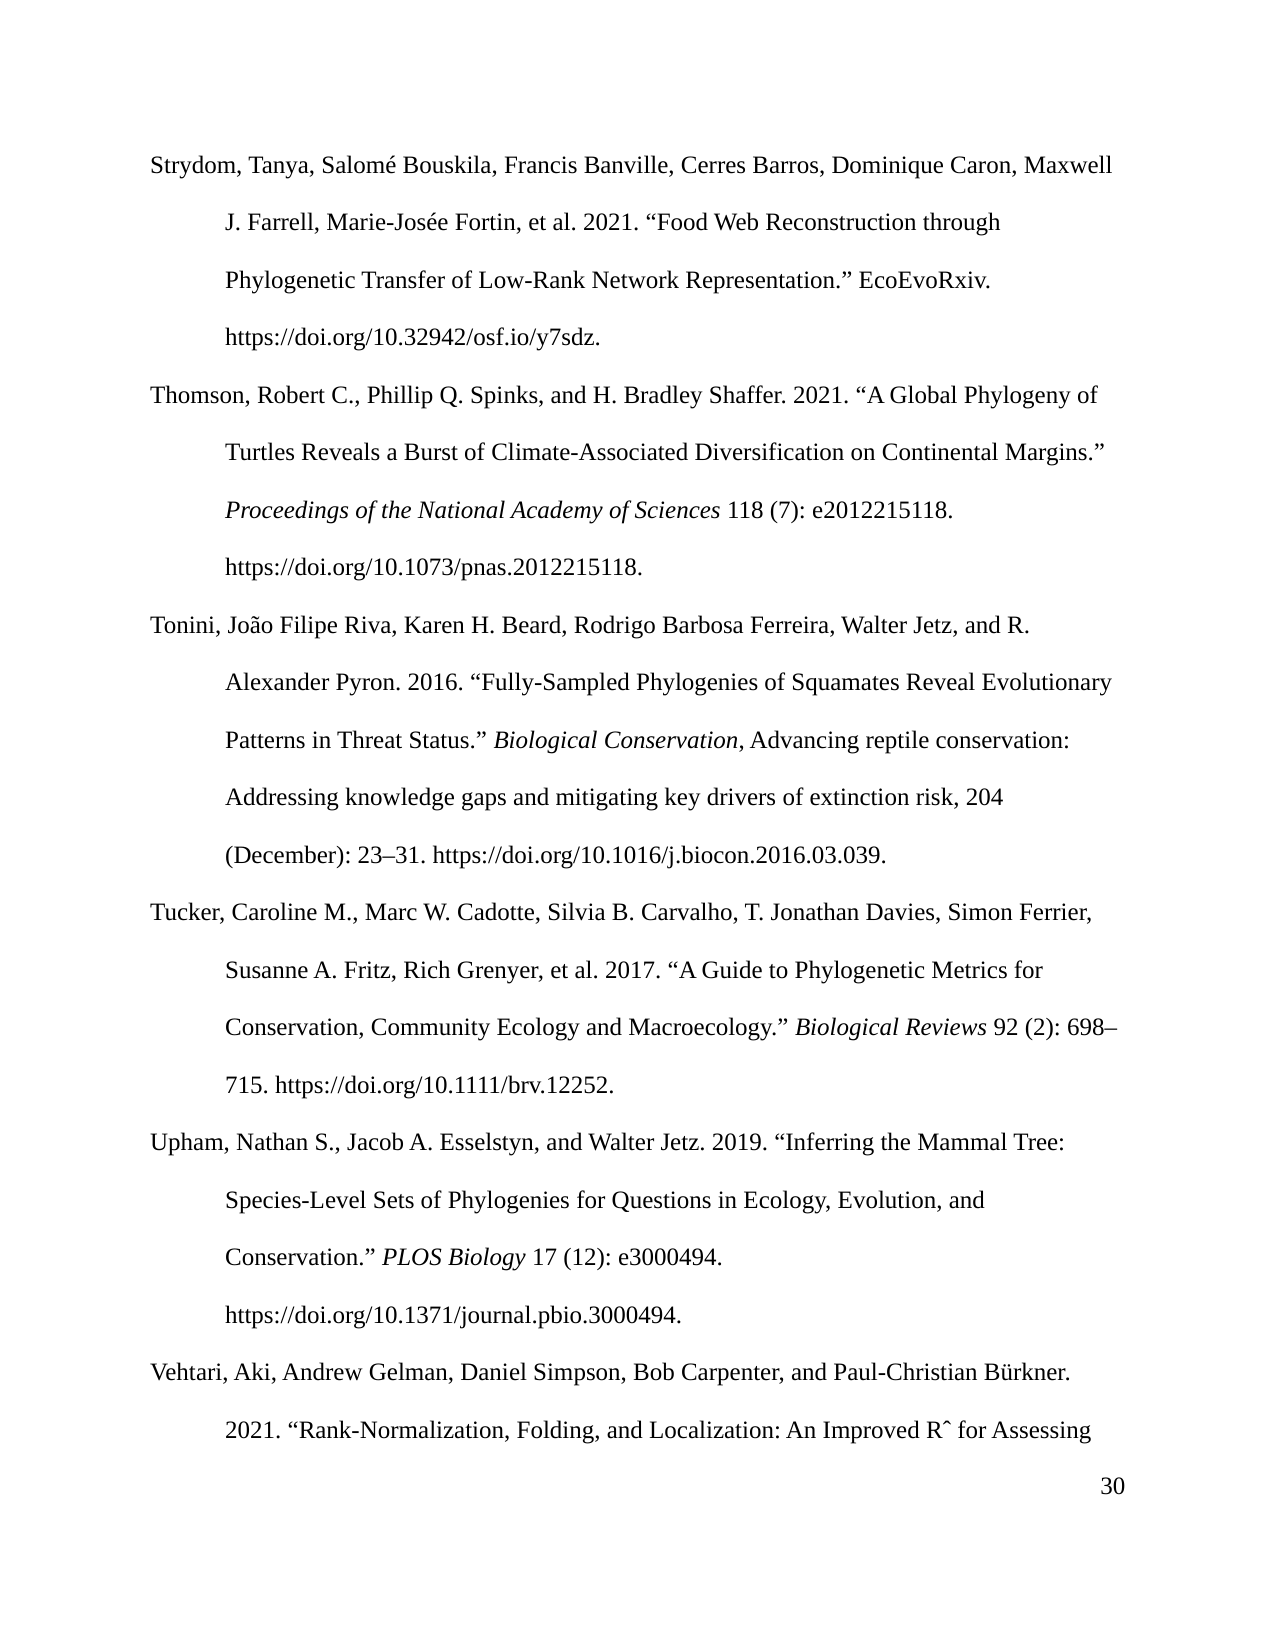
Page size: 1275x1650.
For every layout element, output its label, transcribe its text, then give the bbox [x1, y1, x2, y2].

text Tonini, João Filipe Riva, Karen H. Beard, Rodrigo Barbosa Ferreira, Walter Jetz, and R. Alexander Pyron. 2016. “Fully-Sampled Phylogenies of Squamates Reveal Evolutionary Patterns in Threat Status.” Biological Conservation, Advancing reptile conservation: Addressing knowledge gaps and mitigating key drivers of extinction risk, 204 (December): 23–31. https://doi.org/10.1016/j.biocon.2016.03.039. [150, 610, 1125, 869]
text Tucker, Caroline M., Marc W. Cadotte, Silvia B. Carvalho, T. Jonathan Davies, Simon Ferrier, Susanne A. Fritz, Rich Grenyer, et al. 2017. “A Guide to Phylogenetic Metrics for Conservation, Community Ecology and Macroecology.” Biological Reviews 92 (2): 698–715. https://doi.org/10.1111/brv.12252. [150, 897, 1125, 1099]
text Vehtari, Aki, Andrew Gelman, Daniel Simpson, Bob Carpenter, and Paul-Christian Bürkner. 2021. “Rank-Normalization, Folding, and Localization: An Improved Rˆ for Assessing [150, 1357, 1125, 1444]
text Strydom, Tanya, Salomé Bouskila, Francis Banville, Cerres Barros, Dominique Caron, Maxwell J. Farrell, Marie-Josée Fortin, et al. 2021. “Food Web Reconstruction through Phylogenetic Transfer of Low-Rank Network Representation.” EcoEvoRxiv. https://doi.org/10.32942/osf.io/y7sdz. [150, 150, 1125, 351]
text Upham, Nathan S., Jacob A. Esselstyn, and Walter Jetz. 2019. “Inferring the Mammal Tree: Species-Level Sets of Phylogenies for Questions in Ecology, Evolution, and Conservation.” PLOS Biology 17 (12): e3000494. https://doi.org/10.1371/journal.pbio.3000494. [150, 1127, 1125, 1329]
text Thomson, Robert C., Phillip Q. Spinks, and H. Bradley Shaffer. 2021. “A Global Phylogeny of Turtles Reveals a Burst of Climate-Associated Diversification on Continental Margins.” Proceedings of the National Academy of Sciences 118 (7): e2012215118. https://doi.org/10.1073/pnas.2012215118. [150, 380, 1125, 581]
